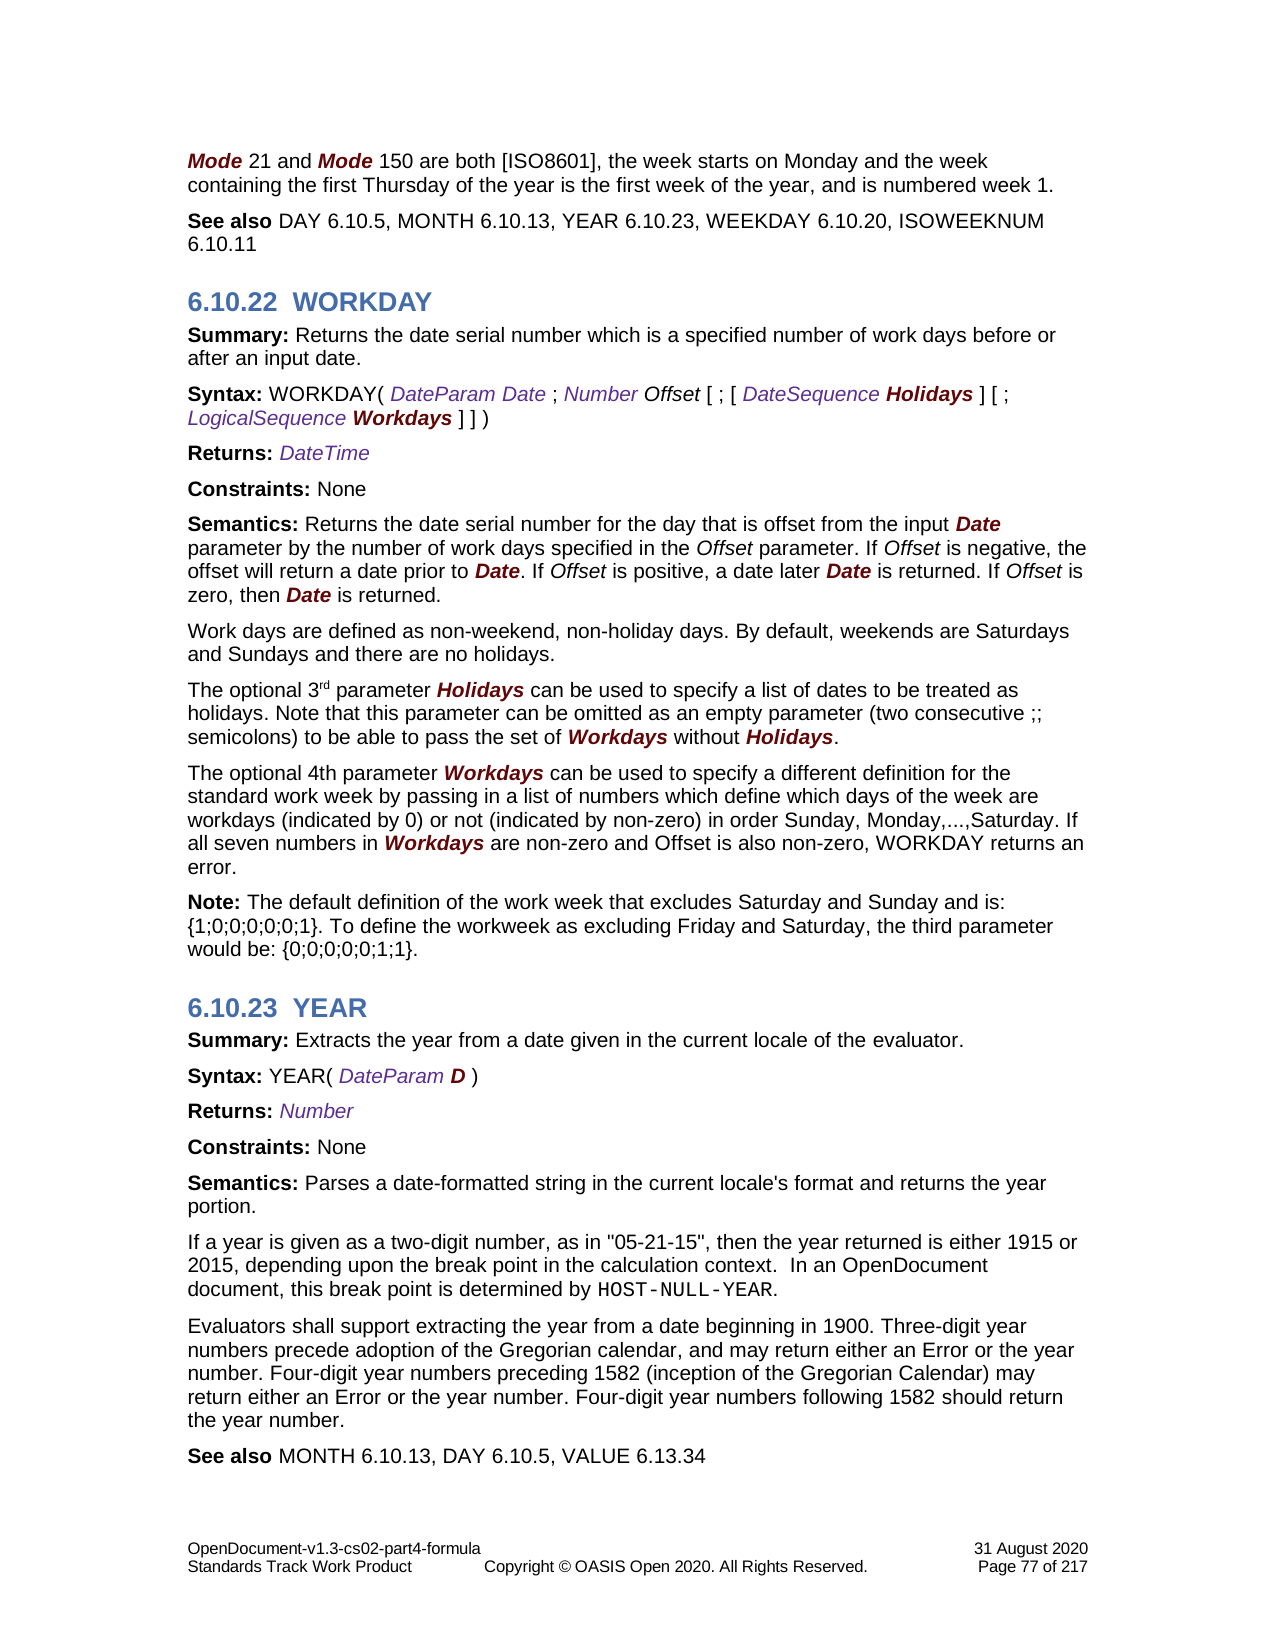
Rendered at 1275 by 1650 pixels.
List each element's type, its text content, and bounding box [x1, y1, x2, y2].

text Evaluators shall support extracting the year from a date beginning in 1900. Three-digit year numbers precede adoption of the Gregorian calendar, and may return either an Error or the year number. Four-digit year numbers preceding 1582 (inception of the Gregorian Calendar) may return either an Error or the year number. Four-digit year numbers following 1582 should return the year number. [187, 1315, 1088, 1432]
text See also MONTH 6.10.13, DAY 6.10.5, VALUE 6.13.34 [187, 1444, 1088, 1468]
text The optional 4th parameter Workdays can be used to specify a different definition for the standard work week by passing in a list of numbers which define which days of the week are workdays (indicated by 0) or not (indicated by non-zero) in order Sunday, Monday,...,Saturday. If all seven numbers in Workdays are non-zero and Offset is also non-zero, WORKDAY returns an error. [187, 761, 1088, 879]
text Note: The default definition of the work week that excludes Saturday and Sunday and is: {1;0;0;0;0;0;1}. To define the workweek as excluding Friday and Saturday, the third parameter would be: {0;0;0;0;0;1;1}. [187, 891, 1088, 961]
subtitle WORKDAY [187, 287, 1088, 317]
text Semantics: Returns the date serial number for the day that is offset from the input Date parameter by the number of work days specified in the Offset parameter. If Offset is negative, the offset will return a date prior to Date. If Offset is positive, a date later Date is returned. If Offset is zero, then Date is returned. [187, 513, 1088, 607]
text If a year is given as a two-digit number, as in "05-21-15", then the year returned is either 1915 or 2015, depending upon the break point in the calculation context. In an OpenDocument document, this break point is determined by HOST-NULL-YEAR. [187, 1230, 1088, 1303]
text Summary: Returns the date serial number which is a specified number of work days before or after an input date. [187, 323, 1088, 370]
text Constraints: None [187, 477, 1088, 501]
subtitle YEAR [187, 992, 1088, 1022]
text Constraints: None [187, 1135, 1088, 1159]
text Syntax: YEAR( DateParam D ) [187, 1064, 1088, 1088]
text Syntax: WORKDAY( DateParam Date ; Number Offset [ ; [ DateSequence Holidays ] [ ; LogicalSequence Workdays ] ] ) [187, 382, 1088, 429]
text Semantics: Parses a date-formatted string in the current locale's format and returns the year portion. [187, 1171, 1088, 1218]
text Summary: Extracts the year from a date given in the current locale of the evaluator. [187, 1028, 1088, 1052]
text Returns: DateTime [187, 442, 1088, 465]
text Mode 21 and Mode 150 are both [ISO8601], the week starts on Monday and the week containing the first Thursday of the year is the first week of the year, and is numbered week 1. [187, 150, 1088, 197]
text See also DAY 6.10.5, MONTH 6.10.13, YEAR 6.10.23, WEEKDAY 6.10.20, ISOWEEKNUM 6.10.11 [187, 209, 1088, 256]
text Work days are defined as non-weekend, non-holiday days. By default, weekends are Saturdays and Sundays and there are no holidays. [187, 619, 1088, 666]
text The optional 3rd parameter Holidays can be used to specify a list of dates to be treated as holidays. Note that this parameter can be omitted as an empty parameter (two consecutive ;; semicolons) to be able to pass the set of Workdays without Holidays. [187, 678, 1088, 749]
text Returns: Number [187, 1100, 1088, 1123]
